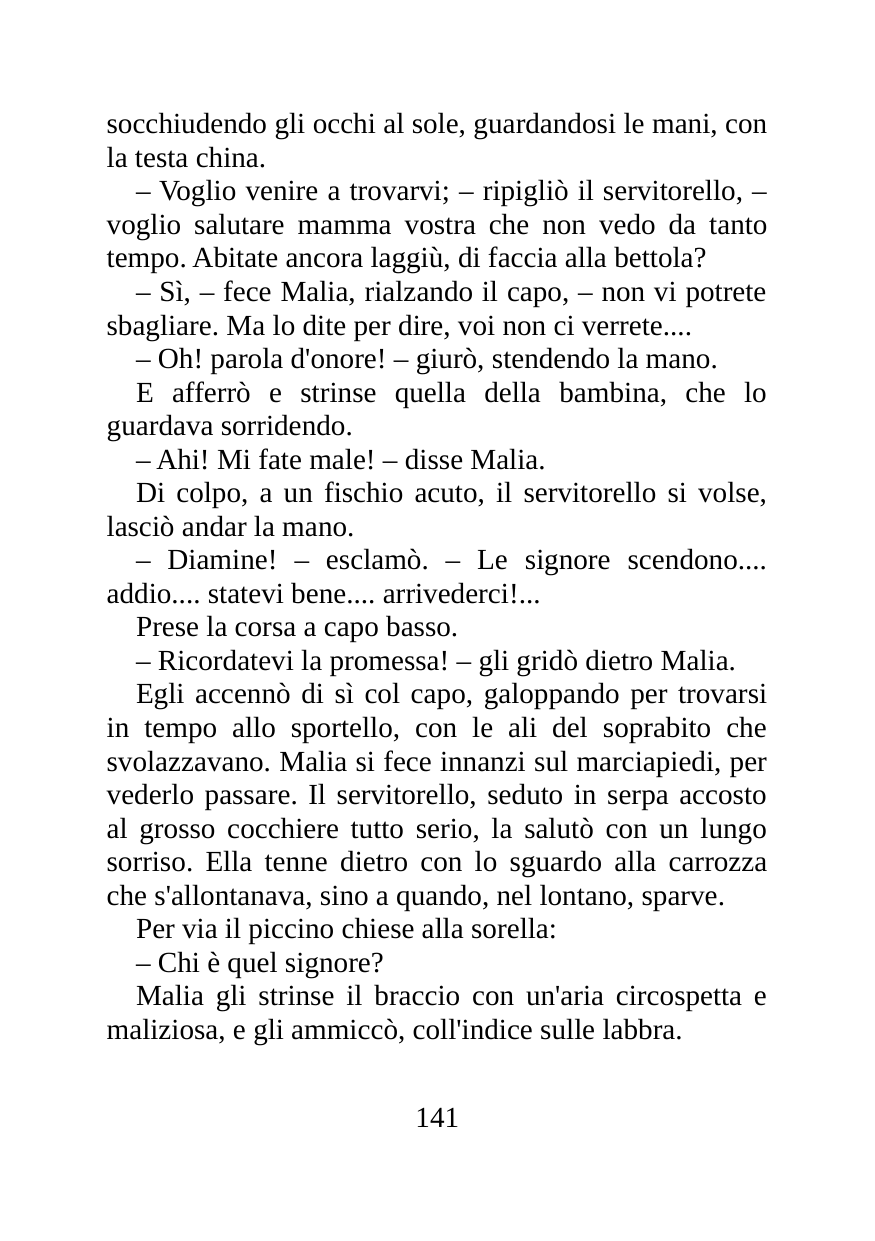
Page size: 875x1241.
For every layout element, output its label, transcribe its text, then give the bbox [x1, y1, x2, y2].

text Egli accennò di sì col capo, galoppando per trovarsi in tempo allo sportello, con le ali del soprabito che svolazzavano. Malia si fece innanzi sul marciapiedi, per vederlo passare. Il servitorello, seduto in serpa accosto al grosso cocchiere tutto serio, la salutò con un lungo sorriso. Ella tenne dietro con lo sguardo alla carrozza che s'allontanava, sino a quando, nel lontano, sparve. [106, 677, 768, 911]
text Prese la corsa a capo basso. [106, 609, 768, 643]
text ‒ Chi è quel signore? [106, 945, 768, 978]
text socchiudendo gli occhi al sole, guardandosi le mani, con la testa china. [106, 106, 768, 173]
text ‒ Ahi! Mi fate male! ‒ disse Malia. [106, 442, 768, 475]
text ‒ Ricordatevi la promessa! ‒ gli gridò dietro Malia. [106, 643, 768, 677]
text Per via il piccino chiese alla sorella: [106, 911, 768, 945]
text ‒ Oh! parola d'onore! ‒ giurò, stendendo la mano. [106, 341, 768, 375]
text ‒ Sì, ‒ fece Malia, rialzando il capo, ‒ non vi potrete sbagliare. Ma lo dite per dire, voi non ci verrete.... [106, 274, 768, 341]
text E afferrò e strinse quella della bambina, che lo guardava sorridendo. [106, 375, 768, 442]
text ‒ Voglio venire a trovarvi; ‒ ripigliò il servitorello, ‒ voglio salutare mamma vostra che non vedo da tanto tempo. Abitate ancora laggiù, di faccia alla bettola? [106, 173, 768, 274]
text ‒ Diamine! ‒ esclamò. ‒ Le signore scendono.... addio.... statevi bene.... arrivederci!... [106, 542, 768, 609]
text Di colpo, a un fischio acuto, il servitorello si volse, lasciò andar la mano. [106, 475, 768, 542]
text Malia gli strinse il braccio con un'aria circospetta e maliziosa, e gli ammiccò, coll'indice sulle labbra. [106, 978, 768, 1046]
